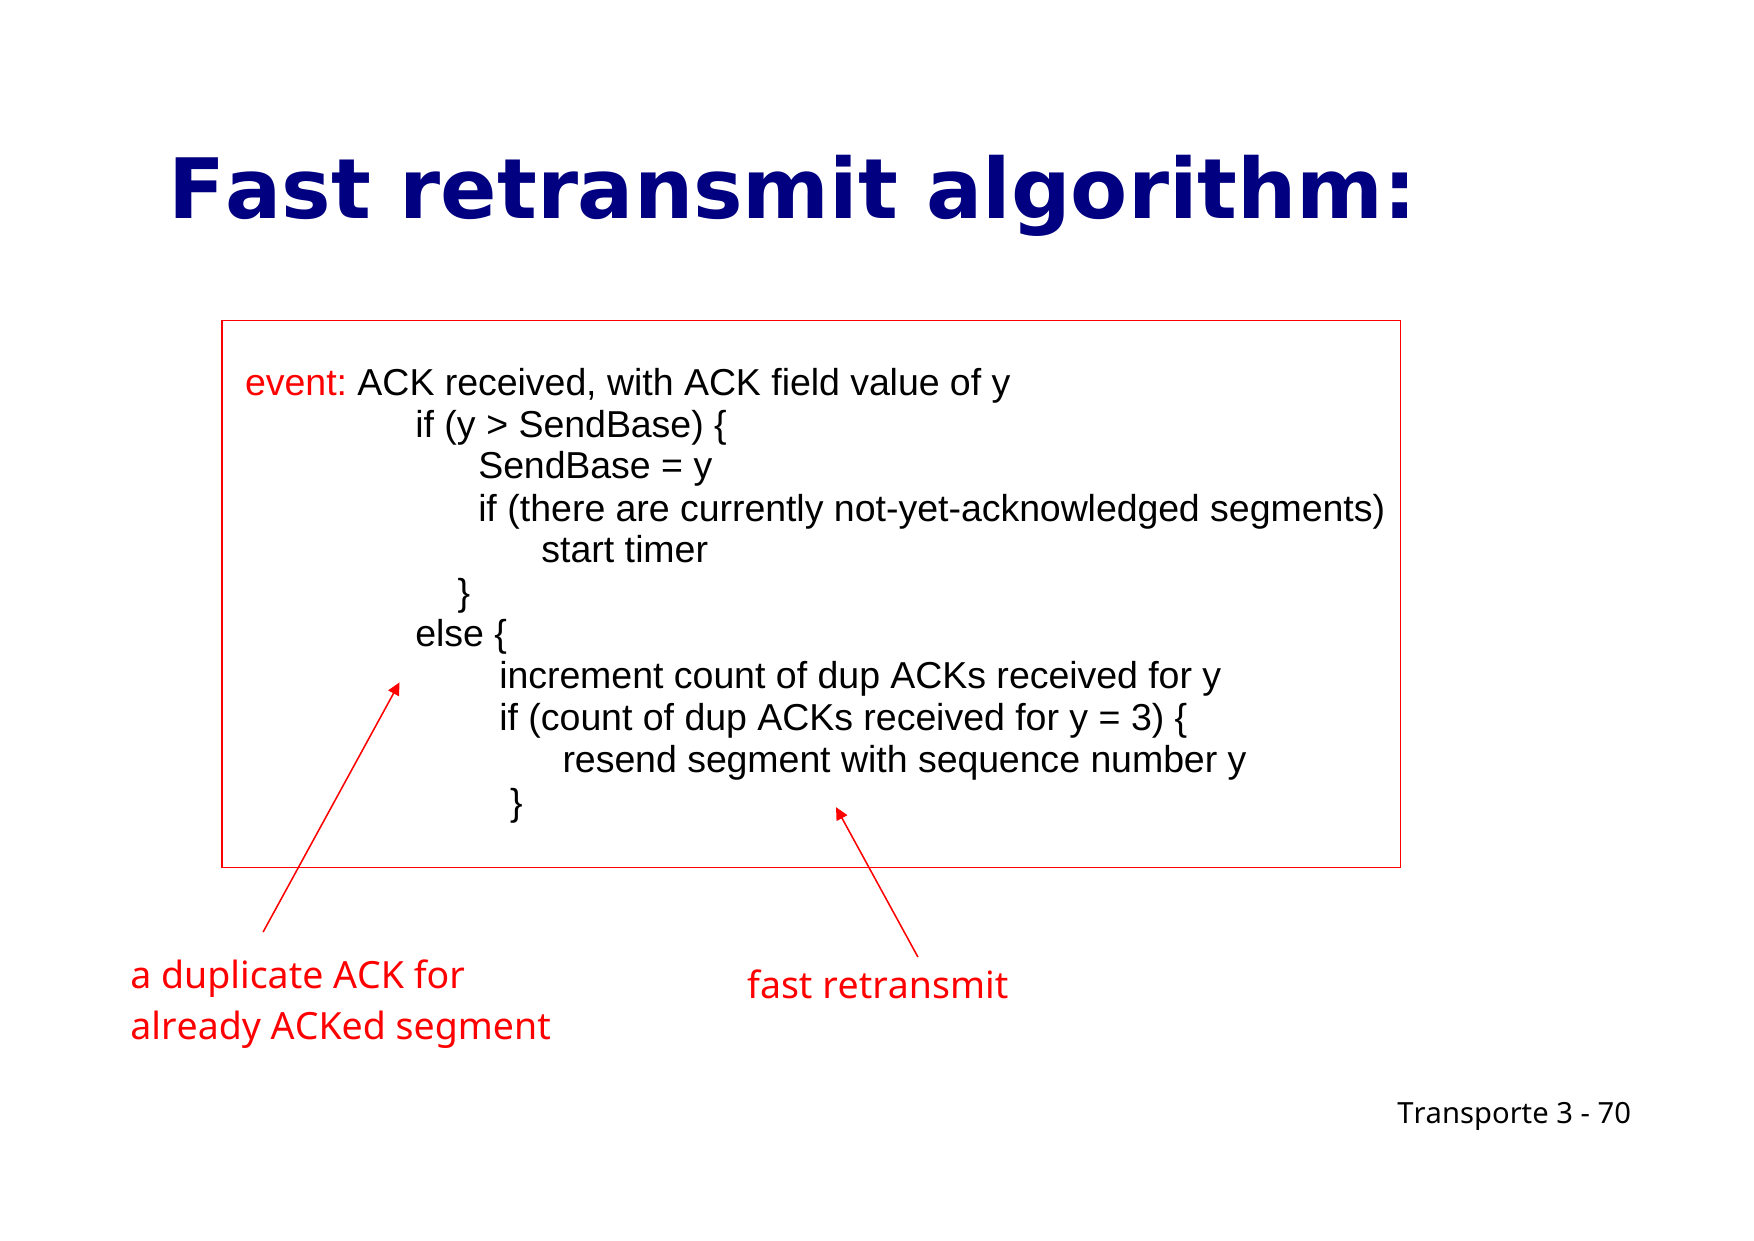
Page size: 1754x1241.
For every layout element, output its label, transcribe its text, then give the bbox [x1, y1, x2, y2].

text_box event: ACK received, with ACK field value of y if (y > SendBase) { SendBase = y if (there are currently not-yet-acknowledged segments) start timer } else { increment count of dup ACKs received for y if (count of dup ACKs received for y = 3) { resend segment with sequence number y } [222, 320, 1401, 868]
text_box a duplicate ACK for already ACKed segment [115, 940, 567, 1059]
title Fast retransmit algorithm: [154, 95, 1546, 284]
text_box fast retransmit [732, 951, 1024, 1018]
